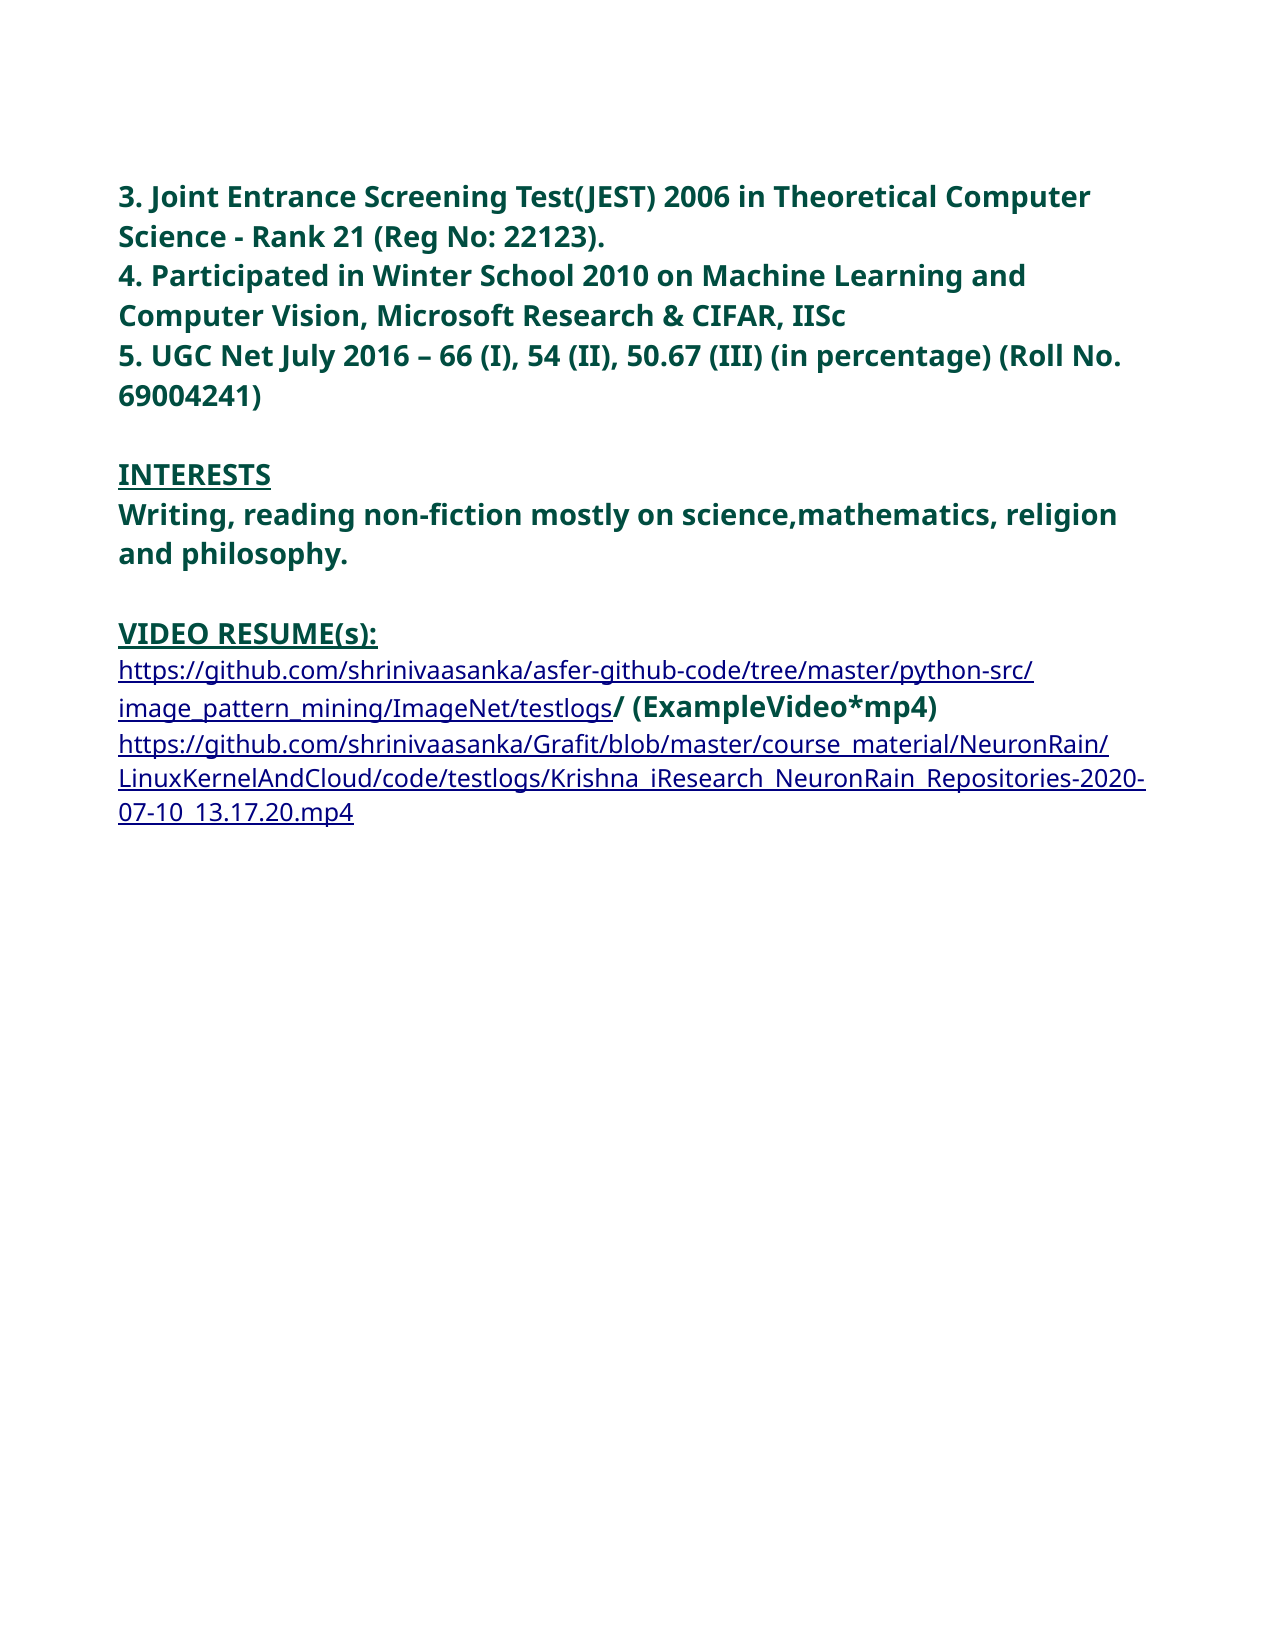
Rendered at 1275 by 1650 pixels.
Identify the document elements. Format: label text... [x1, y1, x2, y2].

text INTERESTS [118, 454, 1157, 494]
text 3. Joint Entrance Screening Test(JEST) 2006 in Theoretical Computer Science - Rank 21 (Reg No: 22123). [118, 176, 1157, 256]
text VIDEO RESUME(s): [118, 613, 1157, 653]
text Writing, reading non-fiction mostly on science,mathematics, religion and philosophy. [118, 494, 1157, 573]
text https://github.com/shrinivaasanka/asfer-github-code/tree/master/python-src/image_pattern_mining/ImageNet/testlogs/ (ExampleVideo*mp4) [118, 653, 1157, 726]
text 4. Participated in Winter School 2010 on Machine Learning and Computer Vision, Microsoft Research & CIFAR, IISc [118, 256, 1157, 335]
text 5. UGC Net July 2016 – 66 (I), 54 (II), 50.67 (III) (in percentage) (Roll No. 69004241) [118, 335, 1157, 414]
text https://github.com/shrinivaasanka/Grafit/blob/master/course_material/NeuronRain/LinuxKernelAndCloud/code/testlogs/Krishna_iResearch_NeuronRain_Repositories-2020-07-10_13.17.20.mp4 [118, 726, 1157, 828]
